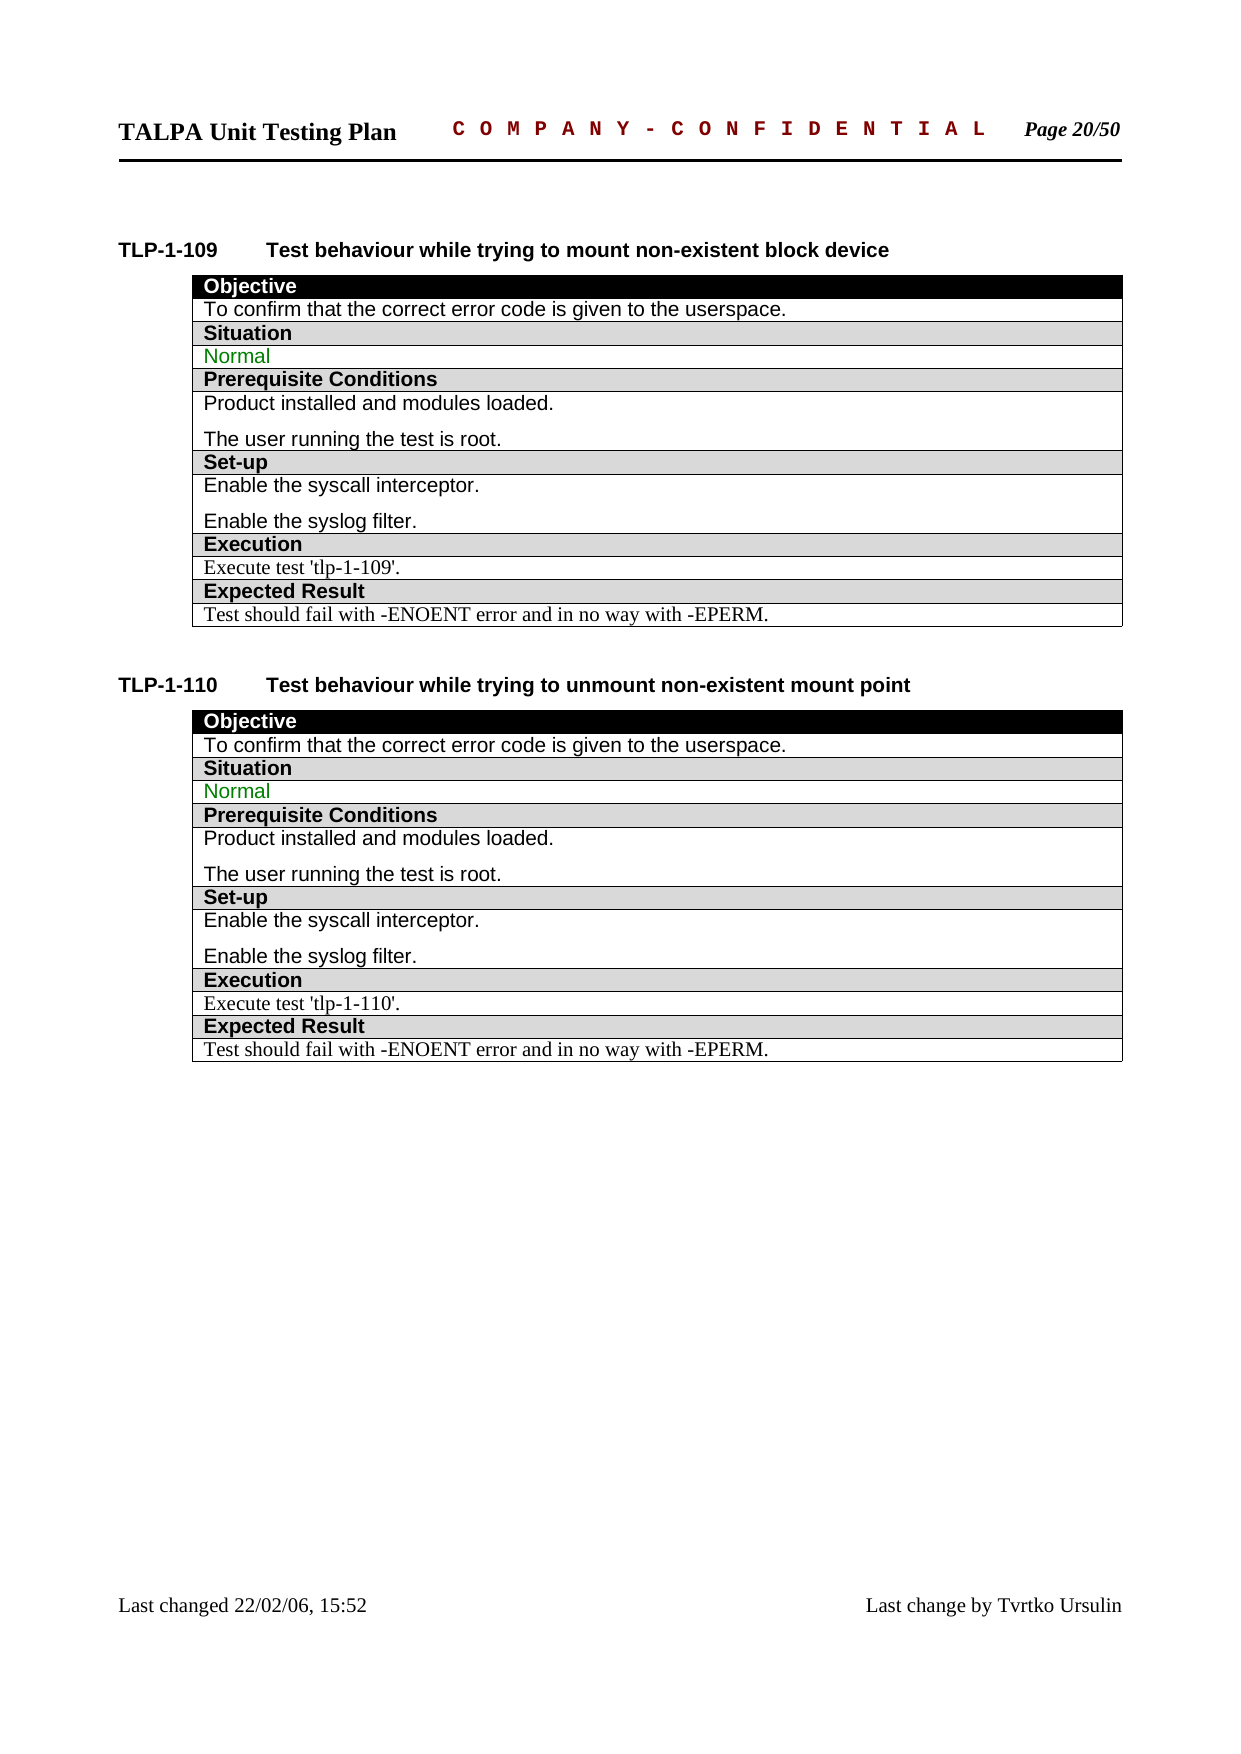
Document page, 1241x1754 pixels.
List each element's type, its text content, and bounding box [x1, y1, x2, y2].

table_cell Expected Result [193, 580, 1122, 603]
table_cell Execute test 'tlp-1-109'. [193, 557, 1122, 579]
table_cell Test should fail with -ENOENT error and in no way with -EPERM. [193, 1039, 1122, 1061]
table_cell Execute test 'tlp-1-110'. [193, 992, 1122, 1015]
table_cell Prerequisite Conditions [193, 369, 1122, 391]
table_cell To confirm that the correct error code is given to the userspace. [193, 734, 1122, 757]
table_header Objective [193, 711, 1122, 733]
table_cell Set-up [193, 451, 1122, 474]
table_cell Enable the syscall interceptor. Enable the syslog filter. [193, 910, 1122, 968]
table_cell Situation [193, 758, 1122, 780]
table_cell Expected Result [193, 1016, 1122, 1038]
table_cell Prerequisite Conditions [193, 804, 1122, 827]
table_cell Normal [193, 346, 1122, 368]
table_cell Set-up [193, 887, 1122, 909]
text TLP-1-110 Test behaviour while trying to unmount non-existent mount point [118, 674, 1122, 697]
table_cell Execution [193, 969, 1122, 991]
table_cell Situation [193, 322, 1122, 345]
table_cell Product installed and modules loaded. The user running the test is root. [193, 828, 1122, 886]
table_cell Product installed and modules loaded. The user running the test is root. [193, 392, 1122, 450]
table_header Objective [193, 276, 1122, 298]
table_cell Execution [193, 534, 1122, 556]
table_cell Enable the syscall interceptor. Enable the syslog filter. [193, 475, 1122, 533]
table_cell To confirm that the correct error code is given to the userspace. [193, 299, 1122, 321]
table_cell Normal [193, 781, 1122, 803]
text TLP-1-109 Test behaviour while trying to mount non-existent block device [118, 239, 1122, 262]
table_cell Test should fail with -ENOENT error and in no way with -EPERM. [193, 604, 1122, 626]
